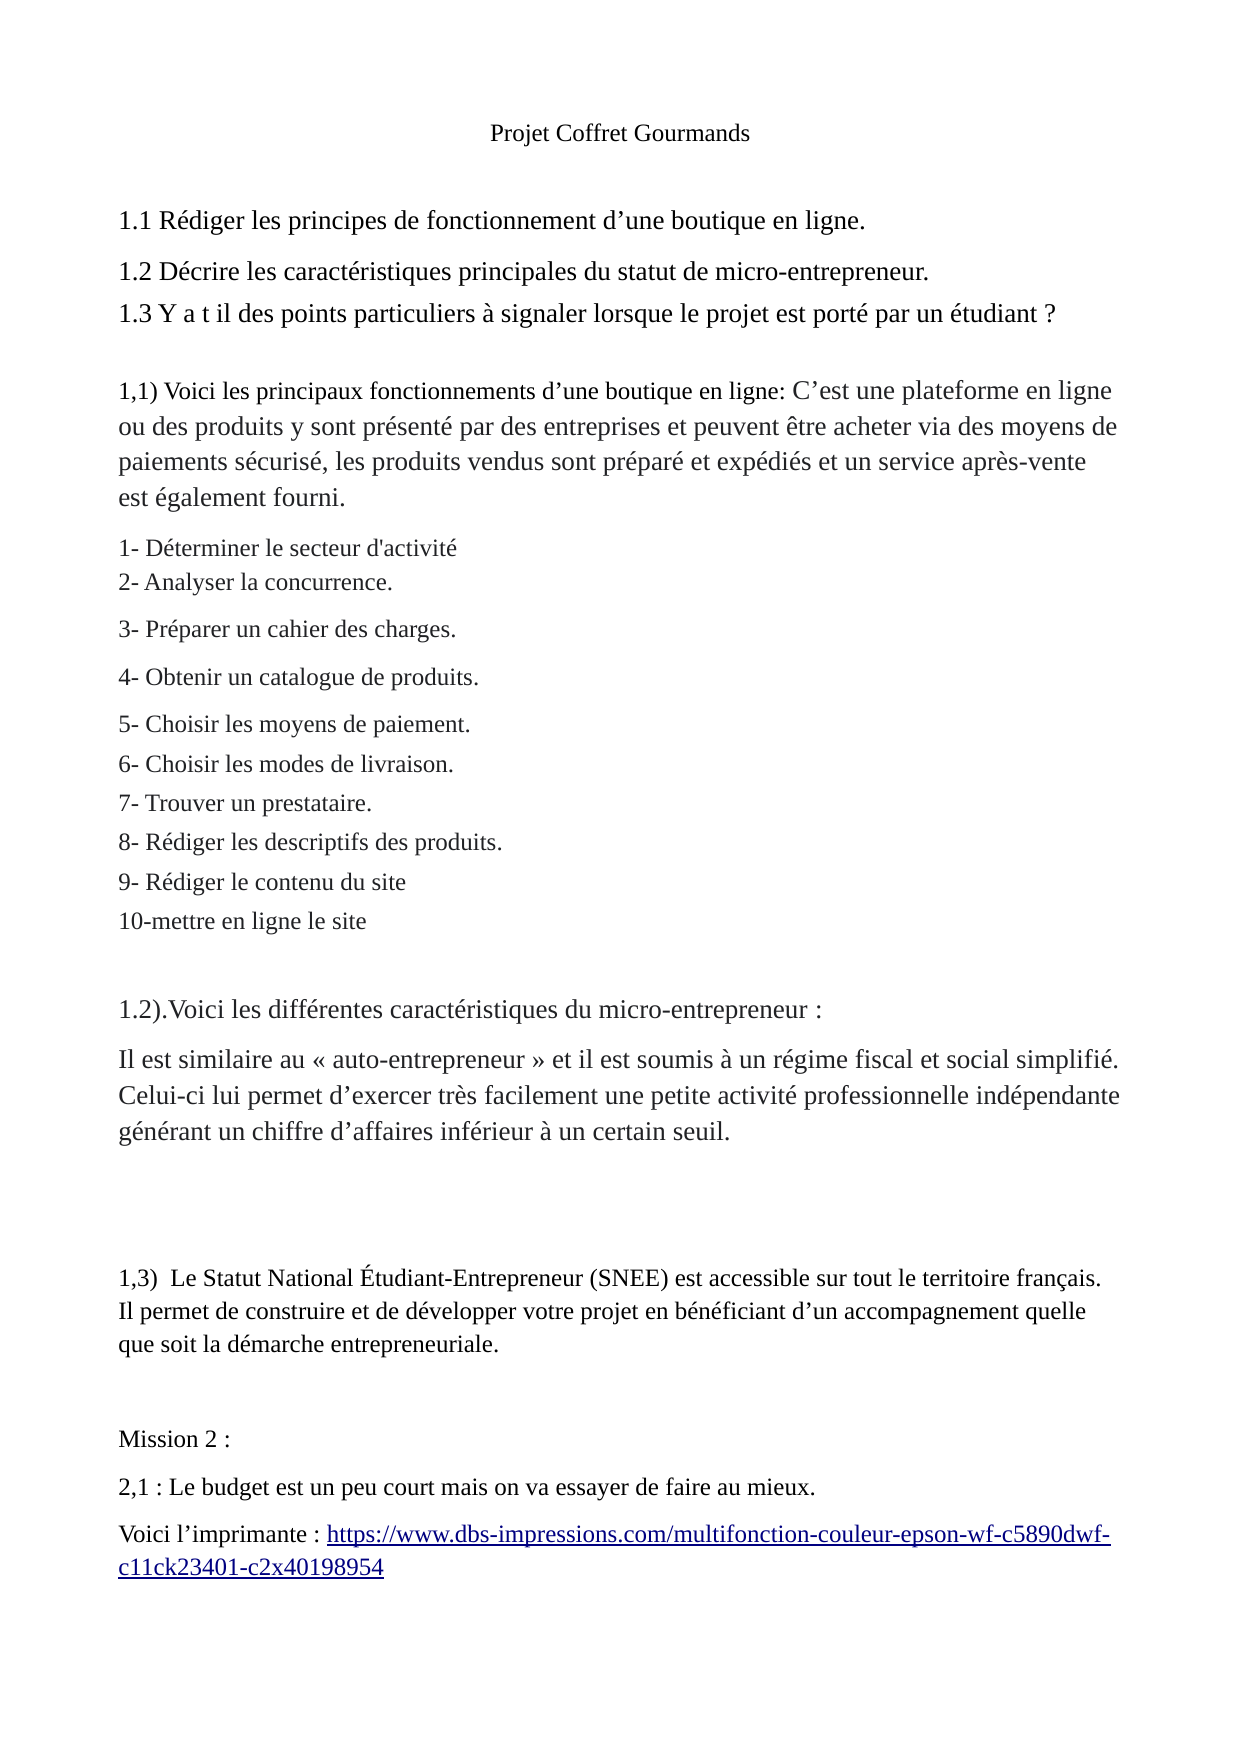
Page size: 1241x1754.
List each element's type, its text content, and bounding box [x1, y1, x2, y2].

list 7- Trouver un prestataire. [118, 788, 1122, 817]
list 8- Rédiger les descriptifs des produits. [118, 827, 1122, 856]
text Mission 2 : [118, 1424, 1122, 1453]
text 1.3 Y a t il des points particuliers à signaler lorsque le projet est porté par un étudiant ? [118, 298, 1122, 329]
list 5- Choisir les moyens de paiement. [118, 709, 1122, 738]
text 1.2 Décrire les caractéristiques principales du statut de micro-entrepreneur. [118, 255, 1122, 286]
text 2,1 : Le budget est un peu court mais on va essayer de faire au mieux. [118, 1472, 1122, 1500]
list 10-mettre en ligne le site [118, 906, 1122, 935]
text 4- Obtenir un catalogue de produits. [118, 662, 1122, 691]
text 1,3) Le Statut National Étudiant-Entrepreneur (SNEE) est accessible sur tout le territoire français. Il permet de construire et de développer votre projet en bénéficiant d’un accompagnement quelle que soit la démarche entrepreneuriale. [118, 1263, 1122, 1358]
list 6- Choisir les modes de livraison. [118, 749, 1122, 778]
text Il est similaire au « auto-entrepreneur » et il est soumis à un régime fiscal et social simplifié. Celui-ci lui permet d’exercer très facilement une petite activité professionnelle indépendante générant un chiffre d’affaires inférieur à un certain seuil. [118, 1043, 1122, 1146]
text 3- Préparer un cahier des charges. [118, 614, 1122, 643]
text 1.1 Rédiger les principes de fonctionnement d’une boutique en ligne. [118, 204, 1122, 236]
text Voici l’imprimante : https://www.dbs-impressions.com/multifonction-couleur-epson-wf-c5890dwf-c11ck23401-c2x40198954 [118, 1519, 1122, 1581]
list 9- Rédiger le contenu du site [118, 867, 1122, 895]
text 1.2).Voici les différentes caractéristiques du micro-entrepreneur : [118, 993, 1122, 1024]
text 1- Déterminer le secteur d'activité 2- Analyser la concurrence. [118, 531, 1122, 596]
text Projet Coffret Gourmands [118, 118, 1122, 147]
text 1,1) Voici les principaux fonctionnements d’une boutique en ligne: C’est une plateforme en ligne ou des produits y sont présenté par des entreprises et peuvent être acheter via des moyens de paiements sécurisé, les produits vendus sont préparé et expédiés et un service après-vente est également fourni. [118, 341, 1122, 512]
